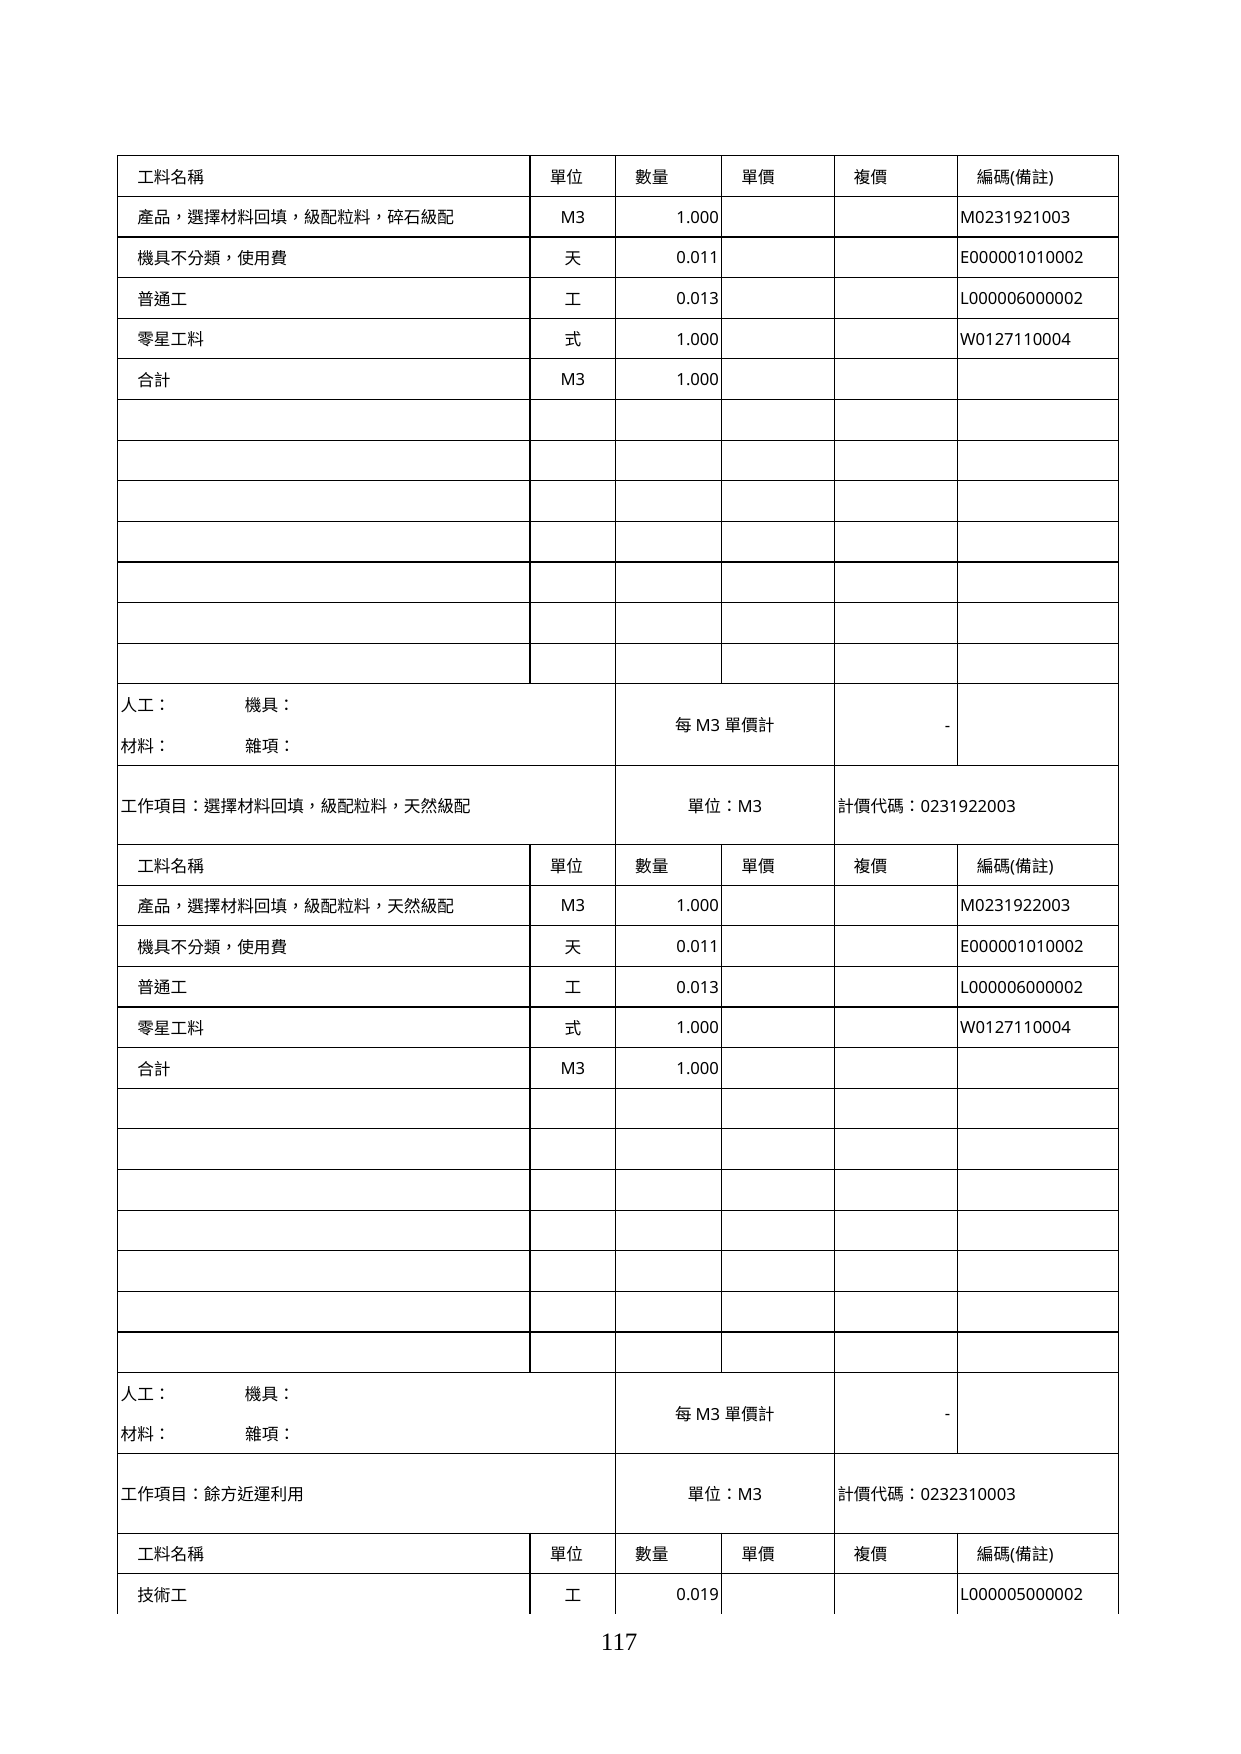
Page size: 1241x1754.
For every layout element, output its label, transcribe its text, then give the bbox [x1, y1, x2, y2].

table_cell [616, 1251, 721, 1291]
table_cell 0.019 [616, 1574, 721, 1614]
table_cell [958, 1251, 1118, 1291]
table_cell 複價 [835, 156, 957, 196]
table_cell - [835, 1373, 957, 1453]
table_cell M3 [531, 1048, 615, 1088]
table_cell 工料名稱 [118, 845, 529, 884]
table_cell [958, 563, 1118, 602]
table_cell 計價代碼：0231922003 [835, 766, 1118, 844]
table_cell 編碼(備註) [958, 845, 1118, 884]
table_cell 1.000 [616, 1048, 721, 1088]
table_cell 0.013 [616, 967, 721, 1006]
table_cell [118, 400, 529, 439]
table_cell [722, 400, 834, 439]
table_cell [835, 522, 957, 561]
table_cell 單位 [531, 156, 615, 196]
table_cell [958, 644, 1118, 683]
table_cell [722, 278, 834, 318]
table_cell [118, 1333, 529, 1372]
table_cell [722, 603, 834, 643]
table_cell 零星工料 [118, 1008, 529, 1047]
table_cell [531, 563, 615, 602]
table_cell 數量 [616, 845, 721, 884]
table_cell [616, 1129, 721, 1169]
table_cell [722, 1129, 834, 1169]
table_cell [118, 644, 529, 683]
table_cell [835, 481, 957, 521]
table_cell [722, 441, 834, 480]
table_cell [118, 1292, 529, 1331]
table_cell [835, 441, 957, 480]
table_cell [531, 1089, 615, 1128]
table_cell [616, 603, 721, 643]
table_cell W0127110004 [958, 1008, 1118, 1047]
table_cell 0.011 [616, 238, 721, 277]
table_cell 單位 [531, 845, 615, 884]
table_cell 單價 [722, 1534, 834, 1573]
table_cell - [835, 684, 957, 764]
table_cell [118, 441, 529, 480]
table_cell [531, 441, 615, 480]
table_cell 人工： 機具： [118, 1373, 615, 1413]
table_cell 普通工 [118, 967, 529, 1006]
table_cell [722, 1292, 834, 1331]
table_cell [958, 359, 1118, 399]
table_cell [835, 603, 957, 643]
table_cell 工 [531, 1574, 615, 1614]
table_cell [722, 481, 834, 521]
table_cell 零星工料 [118, 319, 529, 358]
table_cell [531, 1129, 615, 1169]
table_cell 合計 [118, 359, 529, 399]
table_cell [958, 1089, 1118, 1128]
table_cell [835, 400, 957, 439]
table_cell [958, 1373, 1118, 1453]
table_cell [722, 563, 834, 602]
table_cell [118, 481, 529, 521]
table_cell [835, 278, 957, 318]
table_cell [958, 1211, 1118, 1250]
table_cell 工 [531, 278, 615, 318]
table_cell [531, 400, 615, 439]
table_cell [531, 522, 615, 561]
table_cell L000006000002 [958, 278, 1118, 318]
table_cell 1.000 [616, 1008, 721, 1047]
table_cell [958, 441, 1118, 480]
table_cell 單位：M3 [616, 766, 834, 844]
table_cell [835, 1129, 957, 1169]
table_cell 單位：M3 [616, 1454, 834, 1533]
table_cell 編碼(備註) [958, 156, 1118, 196]
table_cell [722, 1170, 834, 1209]
table_cell [958, 1048, 1118, 1088]
table_cell 天 [531, 926, 615, 966]
table_cell 1.000 [616, 197, 721, 236]
table_cell E000001010002 [958, 238, 1118, 277]
table_cell [616, 400, 721, 439]
table_cell [835, 319, 957, 358]
table_cell [616, 563, 721, 602]
table_cell [958, 684, 1118, 764]
table_cell [958, 1170, 1118, 1209]
table_cell [531, 1333, 615, 1372]
table_cell [835, 238, 957, 277]
table_cell [958, 603, 1118, 643]
table_cell 編碼(備註) [958, 1534, 1118, 1573]
table_cell [835, 886, 957, 925]
table_cell [616, 644, 721, 683]
table_cell 天 [531, 238, 615, 277]
table_cell 式 [531, 1008, 615, 1047]
table_cell [835, 1292, 957, 1331]
table_cell 每 M3 單價計 [616, 684, 834, 764]
table_cell [722, 1211, 834, 1250]
table_cell 每 M3 單價計 [616, 1373, 834, 1453]
table_cell [616, 1089, 721, 1128]
table_cell 單價 [722, 845, 834, 884]
table_cell [722, 522, 834, 561]
table_cell 1.000 [616, 886, 721, 925]
table_cell [835, 1170, 957, 1209]
table_cell 合計 [118, 1048, 529, 1088]
table_cell [531, 1251, 615, 1291]
table_cell [835, 644, 957, 683]
table_cell [835, 1333, 957, 1372]
table_cell [616, 441, 721, 480]
table_cell 工料名稱 [118, 156, 529, 196]
table_cell L000005000002 [958, 1574, 1118, 1614]
table_cell [958, 522, 1118, 561]
table_cell 數量 [616, 1534, 721, 1573]
table_cell [835, 926, 957, 966]
table_cell [531, 1292, 615, 1331]
table_cell 普通工 [118, 278, 529, 318]
table_cell [118, 563, 529, 602]
table_cell 數量 [616, 156, 721, 196]
table_cell [835, 1574, 957, 1614]
table_cell [118, 522, 529, 561]
table_cell E000001010002 [958, 926, 1118, 966]
table_cell 單位 [531, 1534, 615, 1573]
table_cell [616, 522, 721, 561]
table_cell [958, 400, 1118, 439]
table_cell [722, 1089, 834, 1128]
table_cell 材料： 雜項： [118, 1413, 615, 1453]
table_cell [835, 967, 957, 1006]
table_cell M0231921003 [958, 197, 1118, 236]
table_cell [616, 1292, 721, 1331]
table_cell 1.000 [616, 359, 721, 399]
table_cell [531, 1211, 615, 1250]
table_cell [958, 1292, 1118, 1331]
table_cell [616, 1170, 721, 1209]
table_cell [722, 359, 834, 399]
table_cell W0127110004 [958, 319, 1118, 358]
table_cell [835, 1251, 957, 1291]
table_cell 材料： 雜項： [118, 724, 615, 764]
table_cell [722, 644, 834, 683]
table_cell [835, 197, 957, 236]
table_cell M3 [531, 197, 615, 236]
table_cell [118, 1089, 529, 1128]
table_cell [722, 197, 834, 236]
table_cell [722, 1333, 834, 1372]
table_cell 機具不分類，使用費 [118, 926, 529, 966]
table_cell [835, 1048, 957, 1088]
table_cell [835, 1089, 957, 1128]
table_cell 計價代碼：0232310003 [835, 1454, 1118, 1533]
table_cell [835, 359, 957, 399]
table_cell [722, 967, 834, 1006]
table_cell 1.000 [616, 319, 721, 358]
table_cell [958, 1129, 1118, 1169]
table_cell [531, 481, 615, 521]
table_cell [722, 1048, 834, 1088]
table_cell [118, 1129, 529, 1169]
table_cell 0.013 [616, 278, 721, 318]
table_cell [722, 1574, 834, 1614]
table_cell 0.011 [616, 926, 721, 966]
table_cell L000006000002 [958, 967, 1118, 1006]
table_cell 複價 [835, 845, 957, 884]
table_cell [616, 481, 721, 521]
table_cell [722, 1251, 834, 1291]
table_cell 技術工 [118, 1574, 529, 1614]
table_cell [118, 1251, 529, 1291]
table_cell [722, 238, 834, 277]
table_cell [118, 1211, 529, 1250]
table_cell [722, 319, 834, 358]
table_cell 工作項目：選擇材料回填，級配粒料，天然級配 [118, 766, 615, 844]
table_cell [722, 1008, 834, 1047]
table_cell [835, 1008, 957, 1047]
table_cell 機具不分類，使用費 [118, 238, 529, 277]
table_cell [835, 563, 957, 602]
table_cell M3 [531, 886, 615, 925]
table_cell 單價 [722, 156, 834, 196]
table_cell 複價 [835, 1534, 957, 1573]
table_cell [531, 603, 615, 643]
table_cell 產品，選擇材料回填，級配粒料，天然級配 [118, 886, 529, 925]
table_cell [531, 644, 615, 683]
table_cell [616, 1333, 721, 1372]
table_cell [722, 926, 834, 966]
table_cell [958, 481, 1118, 521]
table_cell 式 [531, 319, 615, 358]
table_cell M0231922003 [958, 886, 1118, 925]
table_cell [835, 1211, 957, 1250]
table_cell [958, 1333, 1118, 1372]
table_cell 工作項目：餘方近運利用 [118, 1454, 615, 1533]
table_cell M3 [531, 359, 615, 399]
table_cell [531, 1170, 615, 1209]
table_cell 產品，選擇材料回填，級配粒料，碎石級配 [118, 197, 529, 236]
table_cell [722, 886, 834, 925]
table_cell [118, 603, 529, 643]
table_cell [118, 1170, 529, 1209]
table_cell 工 [531, 967, 615, 1006]
table_cell 工料名稱 [118, 1534, 529, 1573]
table_cell 人工： 機具： [118, 684, 615, 724]
table_cell [616, 1211, 721, 1250]
